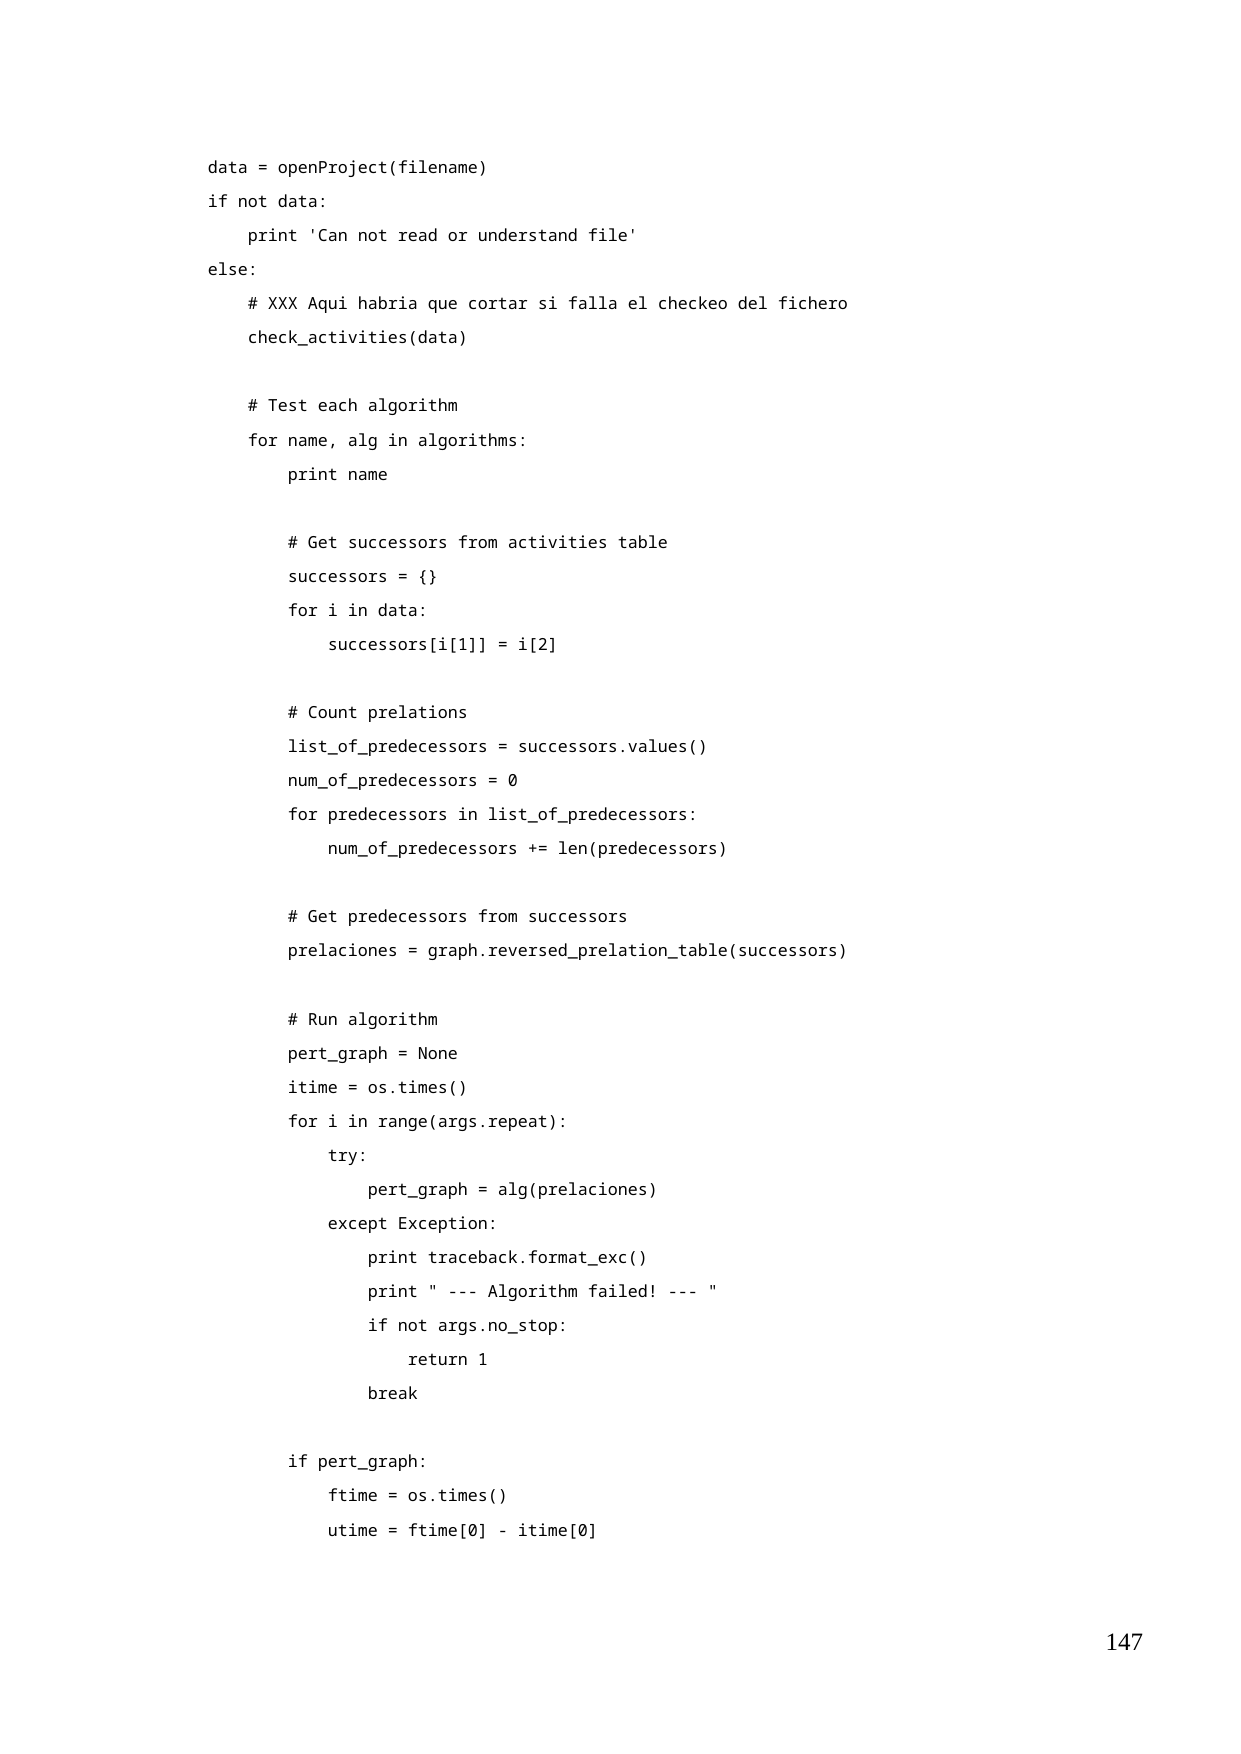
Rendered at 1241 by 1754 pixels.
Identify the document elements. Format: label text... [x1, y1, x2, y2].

text except Exception: [128, 1212, 1143, 1234]
text print " --- Algorithm failed! --- " [128, 1280, 1143, 1302]
text print name [128, 462, 1143, 485]
text print 'Can not read or understand file' [128, 224, 1143, 246]
text num_of_predecessors = 0 [128, 769, 1143, 791]
text print traceback.format_exc() [128, 1246, 1143, 1268]
text for predecessors in list_of_predecessors: [128, 803, 1143, 826]
text pert_graph = alg(prelaciones) [128, 1177, 1143, 1200]
text try: [128, 1143, 1143, 1166]
text if pert_graph: [128, 1450, 1143, 1473]
text pert_graph = None [128, 1041, 1143, 1064]
text else: [128, 258, 1143, 281]
text # Get successors from activities table [128, 530, 1143, 553]
text num_of_predecessors += len(predecessors) [128, 837, 1143, 859]
text # Test each algorithm [128, 394, 1143, 417]
text # Count prelations [128, 701, 1143, 723]
text break [128, 1382, 1143, 1404]
text ftime = os.times() [128, 1484, 1143, 1507]
text check_activities(data) [128, 326, 1143, 349]
text # XXX Aqui habria que cortar si falla el checkeo del fichero [128, 292, 1143, 314]
text # Run algorithm [128, 1007, 1143, 1030]
text utime = ftime[0] - itime[0] [128, 1518, 1143, 1541]
text list_of_predecessors = successors.values() [128, 735, 1143, 757]
text itime = os.times() [128, 1075, 1143, 1098]
text for i in data: [128, 598, 1143, 621]
text for i in range(args.repeat): [128, 1109, 1143, 1132]
text successors = {} [128, 564, 1143, 587]
text successors[i[1]] = i[2] [128, 632, 1143, 655]
text for name, alg in algorithms: [128, 428, 1143, 451]
text if not data: [128, 190, 1143, 212]
text if not args.no_stop: [128, 1314, 1143, 1336]
text prelaciones = graph.reversed_prelation_table(successors) [128, 939, 1143, 962]
text return 1 [128, 1348, 1143, 1371]
text # Get predecessors from successors [128, 905, 1143, 928]
text data = openProject(filename) [128, 156, 1143, 178]
